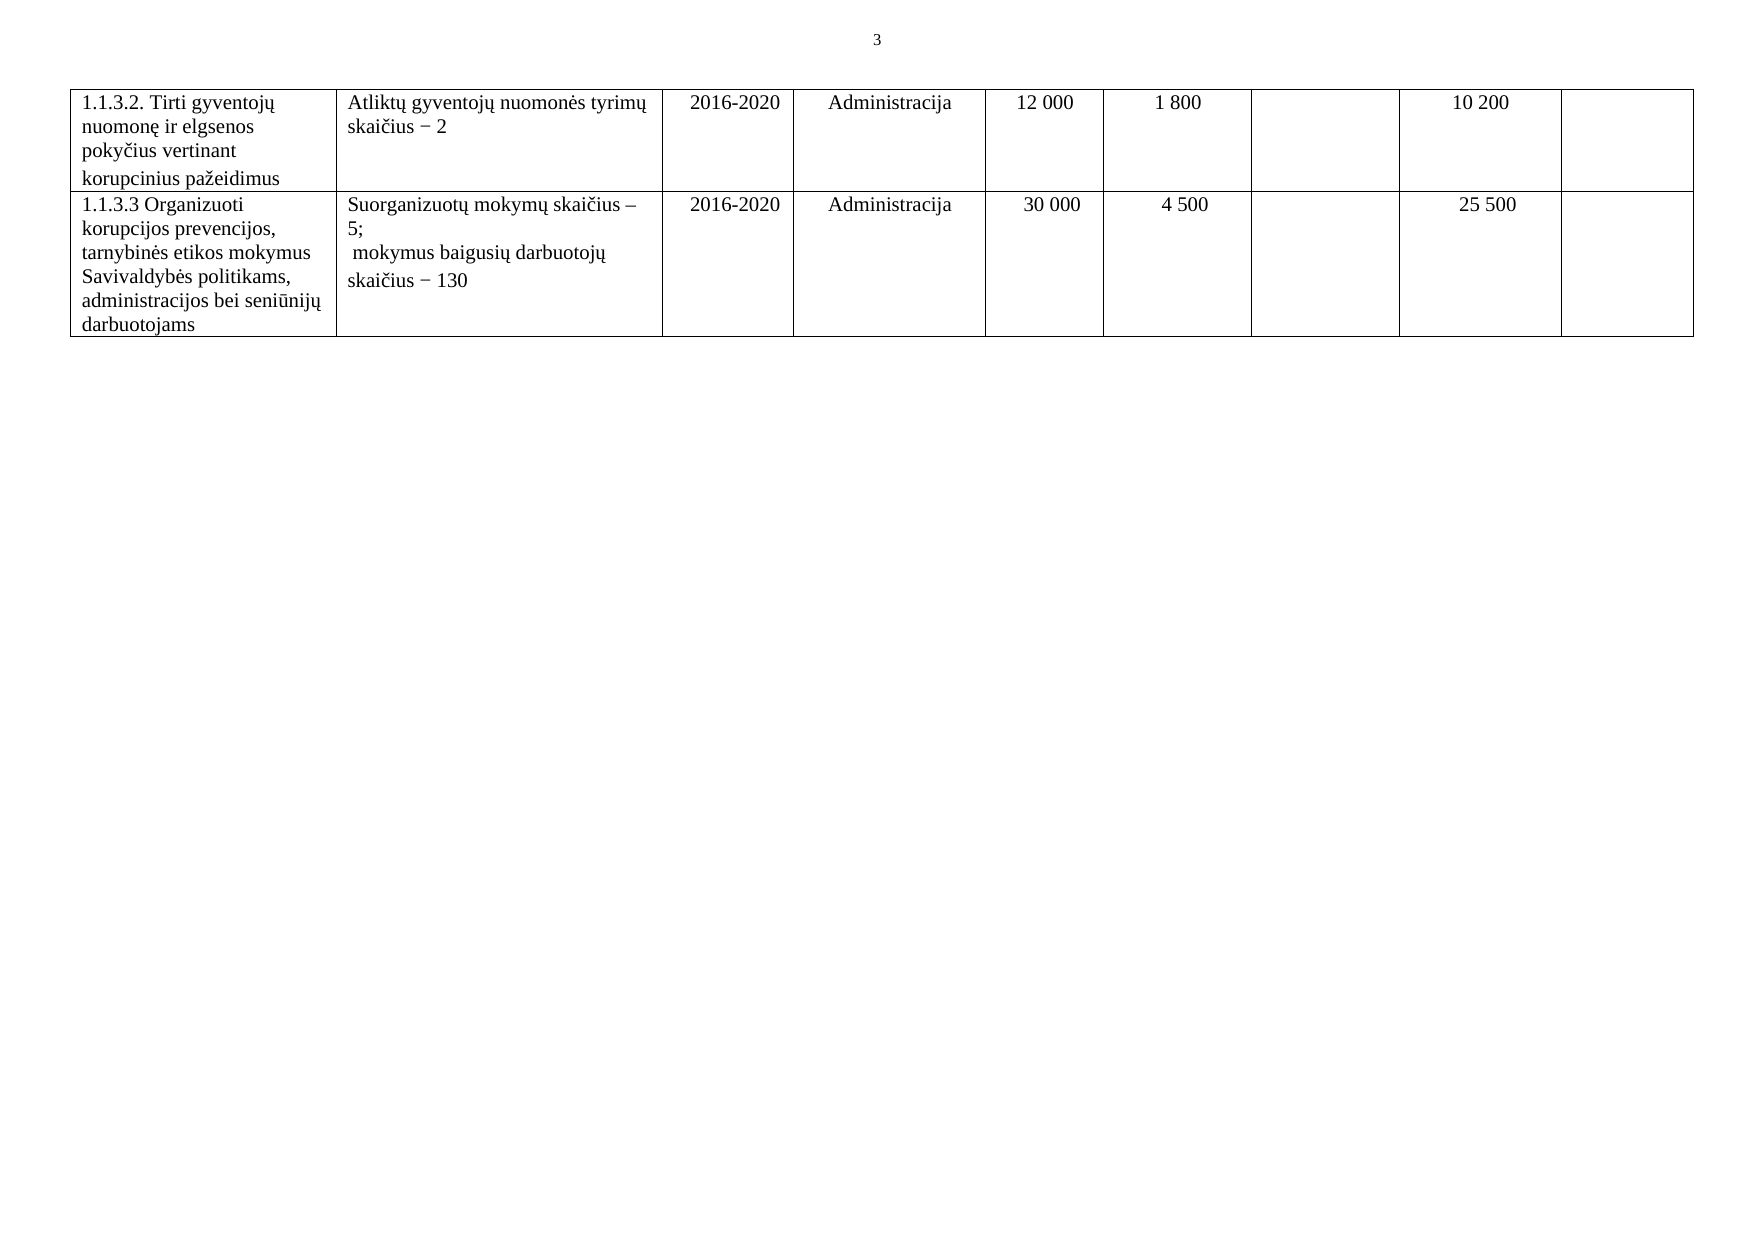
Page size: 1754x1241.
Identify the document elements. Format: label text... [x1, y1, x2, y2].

table_cell 2016-2020 [663, 90, 793, 191]
table_cell [1562, 192, 1693, 336]
table_cell Atliktų gyventojų nuomonės tyrimų skaičius − 2 [337, 90, 662, 191]
table_cell Administracija [794, 90, 985, 191]
table_cell 30 000 [986, 192, 1103, 336]
table_cell 10 200 [1400, 90, 1561, 191]
table_cell [1562, 90, 1693, 191]
table_cell Suorganizuotų mokymų skaičius – 5; mokymus baigusių darbuotojų skaičius − 130 [337, 192, 662, 336]
table_cell 4 500 [1104, 192, 1251, 336]
table_cell [1252, 192, 1399, 336]
table_cell 25 500 [1400, 192, 1561, 336]
table_cell 1 800 [1104, 90, 1251, 191]
table_cell 12 000 [986, 90, 1103, 191]
table_cell Administracija [794, 192, 985, 336]
table_cell 2016-2020 [663, 192, 793, 336]
table_cell 1.1.3.3 Organizuoti korupcijos prevencijos, tarnybinės etikos mokymus Savivaldybės politikams, administracijos bei seniūnijų darbuotojams [71, 192, 336, 336]
table_cell 1.1.3.2. Tirti gyventojų nuomonę ir elgsenos pokyčius vertinant korupcinius pažeidimus [71, 90, 336, 191]
table_cell [1252, 90, 1399, 191]
